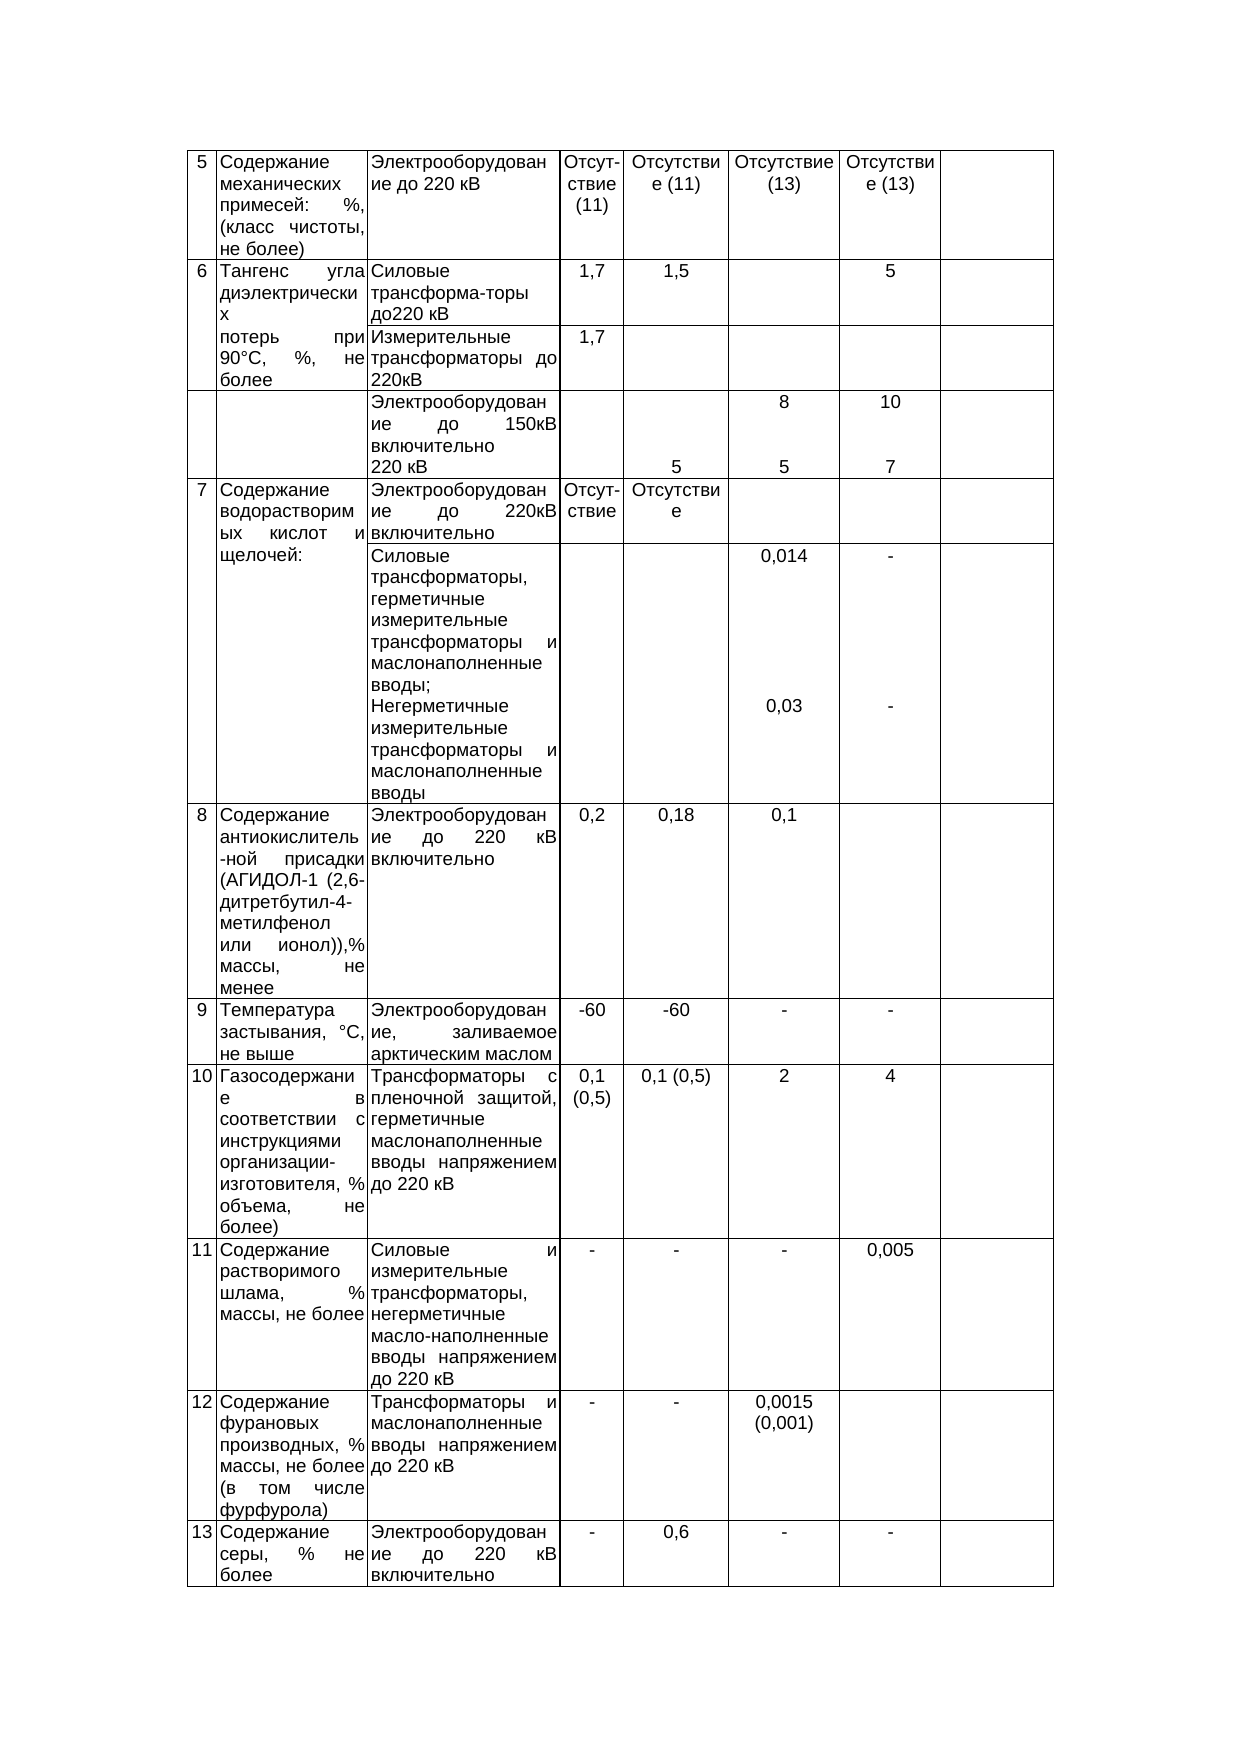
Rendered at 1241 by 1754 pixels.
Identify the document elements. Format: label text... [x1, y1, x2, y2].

table_cell 10 [188, 1065, 216, 1237]
table_cell [941, 1065, 1053, 1237]
table_cell Отсутствие [624, 479, 728, 543]
table_cell Отсутствие (13) [840, 151, 940, 259]
table_cell [624, 544, 728, 695]
table_cell [217, 695, 367, 803]
table_cell [941, 391, 1053, 456]
table_cell [624, 391, 728, 456]
table_cell [217, 391, 367, 456]
table_cell Содержание механических примесей: %, (класс чистоты, не более) [217, 151, 367, 259]
table_cell 9 [188, 999, 216, 1064]
table_cell 0,1 [729, 804, 839, 998]
table_cell [941, 151, 1053, 259]
table_cell [188, 695, 216, 803]
table_cell Содержание антиокислитель-ной присадки (АГИДОЛ-1 (2,6-дитретбутил-4-метилфенол или ионол)),% массы, не менее [217, 804, 367, 998]
table_cell Электрооборудование до 220 кВ [368, 151, 559, 259]
table_cell Отсут-ствие (11) [561, 151, 623, 259]
table_cell Силовые трансформаторы, герметичные измерительные трансформаторы и маслонаполненные вводы; [368, 544, 559, 695]
table_cell - [624, 1239, 728, 1389]
table_cell 10 [840, 391, 940, 456]
table_cell 220 кВ [368, 456, 559, 478]
table_cell [840, 804, 940, 998]
table_cell - [840, 695, 940, 803]
table_cell 1,7 [561, 260, 623, 324]
table_cell - [561, 1391, 623, 1520]
table_cell 0,18 [624, 804, 728, 998]
table_cell [561, 456, 623, 478]
table_cell Электрооборудование до 220 кВ включительно [368, 804, 559, 998]
table_cell [561, 695, 623, 803]
table_cell 0,1 (0,5) [561, 1065, 623, 1237]
table_cell - [561, 1239, 623, 1389]
table_cell 5 [840, 260, 940, 324]
table_cell Отсут-ствие [561, 479, 623, 543]
table_cell [941, 1521, 1053, 1586]
table_cell [561, 391, 623, 456]
table_cell 0,014 [729, 544, 839, 695]
table_cell 11 [188, 1239, 216, 1389]
table_cell -60 [561, 999, 623, 1064]
table_cell 5 [624, 456, 728, 478]
table_cell [941, 260, 1053, 324]
table_cell 2 [729, 1065, 839, 1237]
table_cell 8 [729, 391, 839, 456]
table_cell Трансформаторы с пленочной защитой, герметичные маслонаполненные вводы напряжением до 220 кВ [368, 1065, 559, 1237]
table_cell - [840, 544, 940, 695]
table_cell [188, 325, 216, 390]
table_cell [941, 479, 1053, 543]
table_cell 13 [188, 1521, 216, 1586]
table_cell Тангенс угла диэлектрических [217, 260, 367, 324]
table_cell Электрооборудование до 220кВ включительно [368, 479, 559, 543]
table_cell 0,005 [840, 1239, 940, 1389]
table_cell [188, 543, 216, 695]
table_cell Измерительные трансформаторы до 220кВ [368, 326, 559, 390]
table_cell - [840, 1521, 940, 1586]
table_cell 8 [188, 804, 216, 998]
table_cell [624, 326, 728, 390]
table_cell [941, 804, 1053, 998]
table_cell Силовые и измерительные трансформаторы, негерметичные масло-наполненные вводы напряжением до 220 кВ [368, 1239, 559, 1389]
table_cell Электрооборудование до 220 кВ включительно [368, 1521, 559, 1586]
table_cell Электрооборудование, заливаемое арктическим маслом [368, 999, 559, 1064]
table_cell 0,0015 (0,001) [729, 1391, 839, 1520]
table_cell [840, 479, 940, 543]
table_cell Силовые трансформа-торы до220 кВ [368, 260, 559, 324]
table_cell 4 [840, 1065, 940, 1237]
table_cell - [840, 999, 940, 1064]
table_cell Содержание фурановых производных, % массы, не более (в том числе фурфурола) [217, 1391, 367, 1520]
table_cell [840, 1391, 940, 1520]
table_cell 0,2 [561, 804, 623, 998]
table_cell Газосодержание в соответствии с инструкциями организации- изготовителя, % объема, не более) [217, 1065, 367, 1237]
table_cell [941, 326, 1053, 390]
table_cell Содержание растворимого шлама, % массы, не более [217, 1239, 367, 1389]
table_cell Отсутствие (11) [624, 151, 728, 259]
table_cell 7 [840, 456, 940, 478]
table_cell Отсутствие (13) [729, 151, 839, 259]
table_cell Содержание серы, % не более [217, 1521, 367, 1586]
table_cell [217, 456, 367, 478]
table_cell [840, 326, 940, 390]
table_cell [729, 326, 839, 390]
table_cell [561, 544, 623, 695]
table_cell 1,7 [561, 326, 623, 390]
table_cell [729, 260, 839, 324]
table_cell [941, 695, 1053, 803]
table_cell 6 [188, 260, 216, 324]
table_cell [941, 1391, 1053, 1520]
table_cell -60 [624, 999, 728, 1064]
table_cell Содержание водорастворимых кислот и щелочей: [217, 479, 367, 695]
table_cell [941, 999, 1053, 1064]
table_cell [188, 456, 216, 478]
table_cell 5 [729, 456, 839, 478]
table_cell Температура застывания, °С, не выше [217, 999, 367, 1064]
table_cell - [561, 1521, 623, 1586]
table_cell [941, 1239, 1053, 1389]
table_cell [941, 456, 1053, 478]
table_cell 0,03 [729, 695, 839, 803]
table_cell [188, 391, 216, 456]
table_cell Трансформаторы и маслонаполненные вводы напряжением до 220 кВ [368, 1391, 559, 1520]
table_cell 1,5 [624, 260, 728, 324]
table_cell потерь при 90°С, %, не более [217, 325, 367, 390]
table_cell 5 [188, 151, 216, 259]
table_cell [729, 479, 839, 543]
table_cell - [624, 1391, 728, 1520]
table_cell 0,1 (0,5) [624, 1065, 728, 1237]
table_cell - [729, 999, 839, 1064]
table_cell - [729, 1521, 839, 1586]
table_cell Электрооборудование до 150кВ включительно [368, 391, 559, 456]
table_cell - [729, 1239, 839, 1389]
table_cell [624, 695, 728, 803]
table_cell 0,6 [624, 1521, 728, 1586]
table_cell [941, 544, 1053, 695]
table_cell 12 [188, 1391, 216, 1520]
table_cell Негерметичные измерительные трансформаторы и маслонаполненные вводы [368, 695, 559, 803]
table_cell 7 [188, 479, 216, 543]
